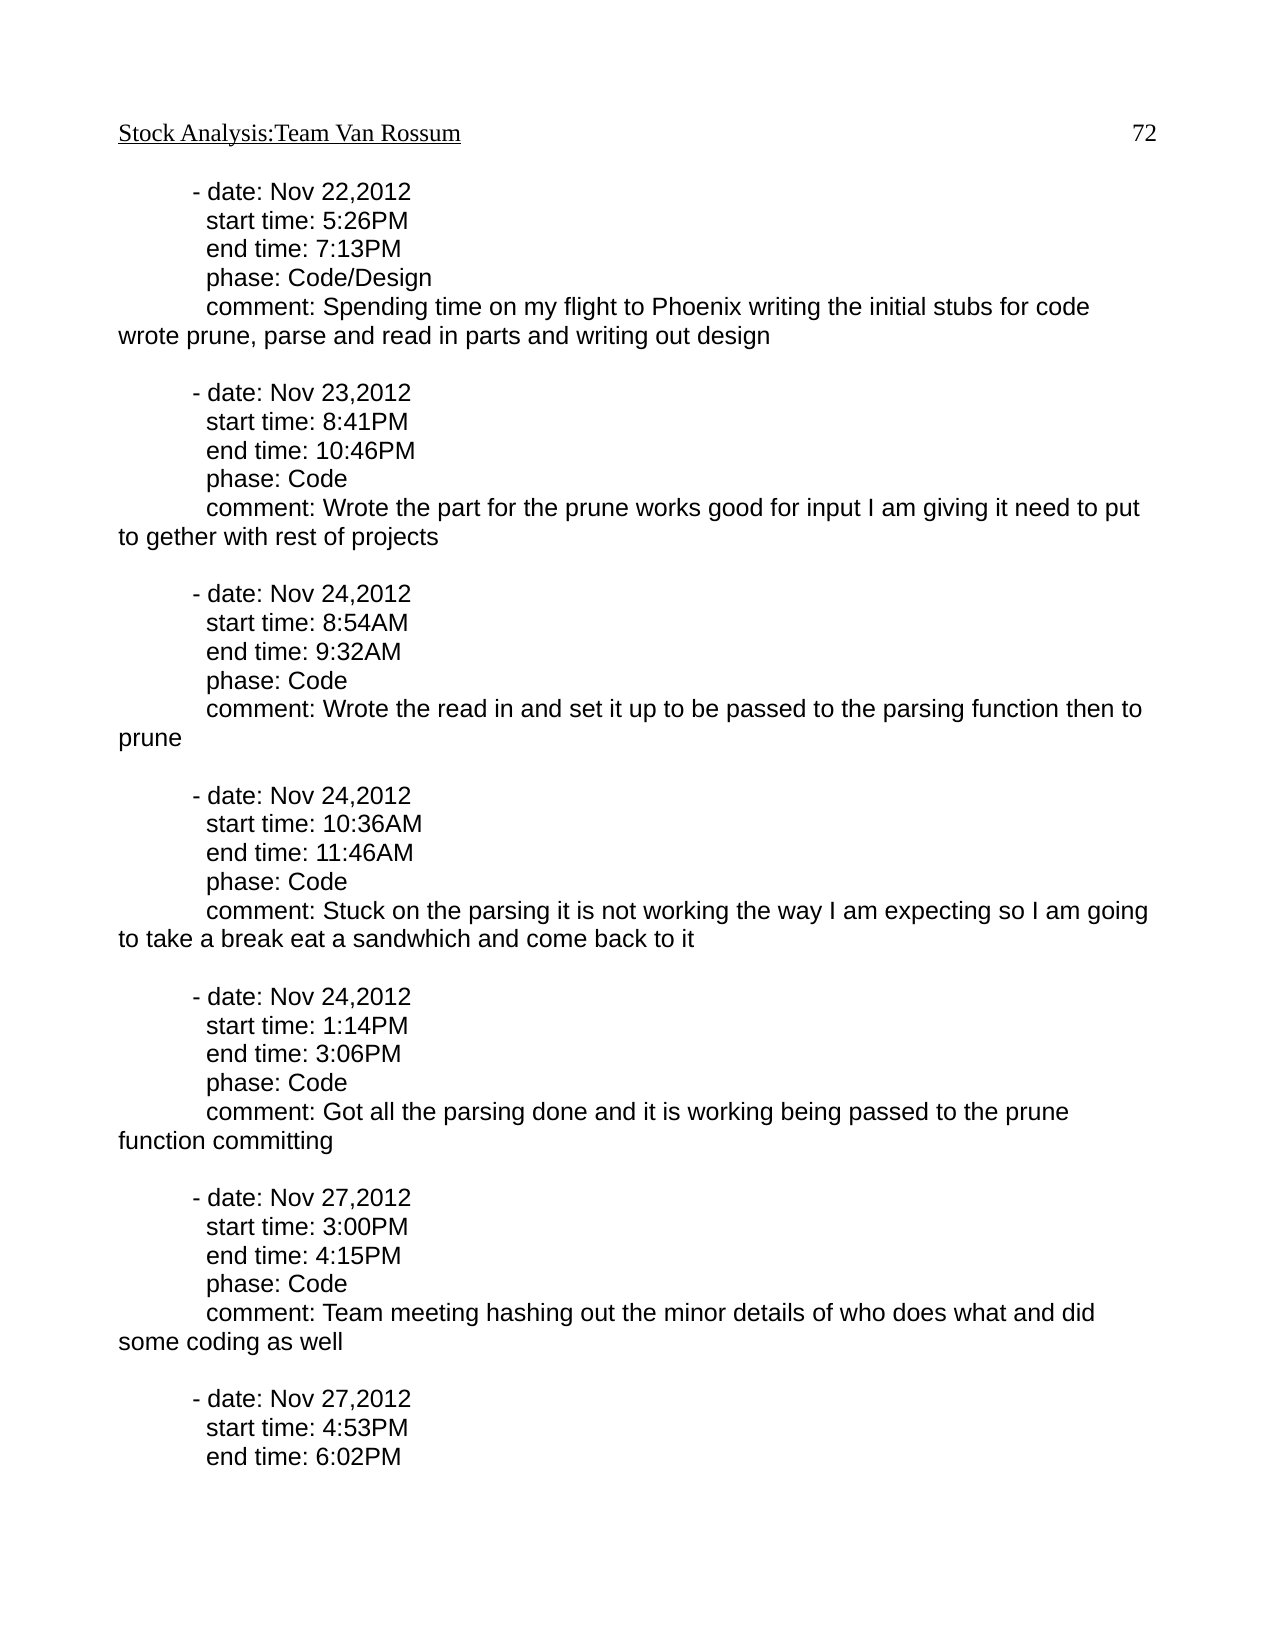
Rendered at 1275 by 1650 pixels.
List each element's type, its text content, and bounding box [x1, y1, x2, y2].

text end time: 6:02PM [118, 1442, 1157, 1471]
text - date: Nov 27,2012 [118, 1384, 1157, 1413]
text start time: 10:36AM [118, 809, 1157, 838]
text phase: Code [118, 464, 1157, 493]
text start time: 3:00PM [118, 1212, 1157, 1241]
text end time: 7:13PM [118, 234, 1157, 263]
text start time: 8:54AM [118, 608, 1157, 637]
text start time: 8:41PM [118, 407, 1157, 436]
text - date: Nov 24,2012 [118, 579, 1157, 608]
text end time: 11:46AM [118, 838, 1157, 867]
text comment: Stuck on the parsing it is not working the way I am expecting so I am going to take a break eat a sandwhich and come back to it [118, 896, 1157, 953]
text comment: Spending time on my flight to Phoenix writing the initial stubs for code wrote prune, parse and read in parts and writing out design [118, 292, 1157, 349]
text phase: Code [118, 867, 1157, 896]
text - date: Nov 22,2012 [118, 177, 1157, 206]
text comment: Wrote the read in and set it up to be passed to the parsing function then to prune [118, 694, 1157, 752]
text comment: Wrote the part for the prune works good for input I am giving it need to put to gether with rest of projects [118, 493, 1157, 551]
text start time: 5:26PM [118, 206, 1157, 234]
text - date: Nov 27,2012 [118, 1183, 1157, 1212]
text start time: 4:53PM [118, 1413, 1157, 1442]
text end time: 3:06PM [118, 1039, 1157, 1068]
text end time: 4:15PM [118, 1241, 1157, 1269]
text start time: 1:14PM [118, 1011, 1157, 1039]
text comment: Team meeting hashing out the minor details of who does what and did some coding as well [118, 1298, 1157, 1356]
text - date: Nov 24,2012 [118, 781, 1157, 809]
text phase: Code [118, 1068, 1157, 1097]
text - date: Nov 24,2012 [118, 982, 1157, 1011]
text phase: Code [118, 666, 1157, 694]
text phase: Code [118, 1269, 1157, 1298]
text comment: Got all the parsing done and it is working being passed to the prune function committing [118, 1097, 1157, 1154]
text - date: Nov 23,2012 [118, 378, 1157, 407]
text phase: Code/Design [118, 263, 1157, 292]
text end time: 9:32AM [118, 637, 1157, 666]
text end time: 10:46PM [118, 436, 1157, 464]
